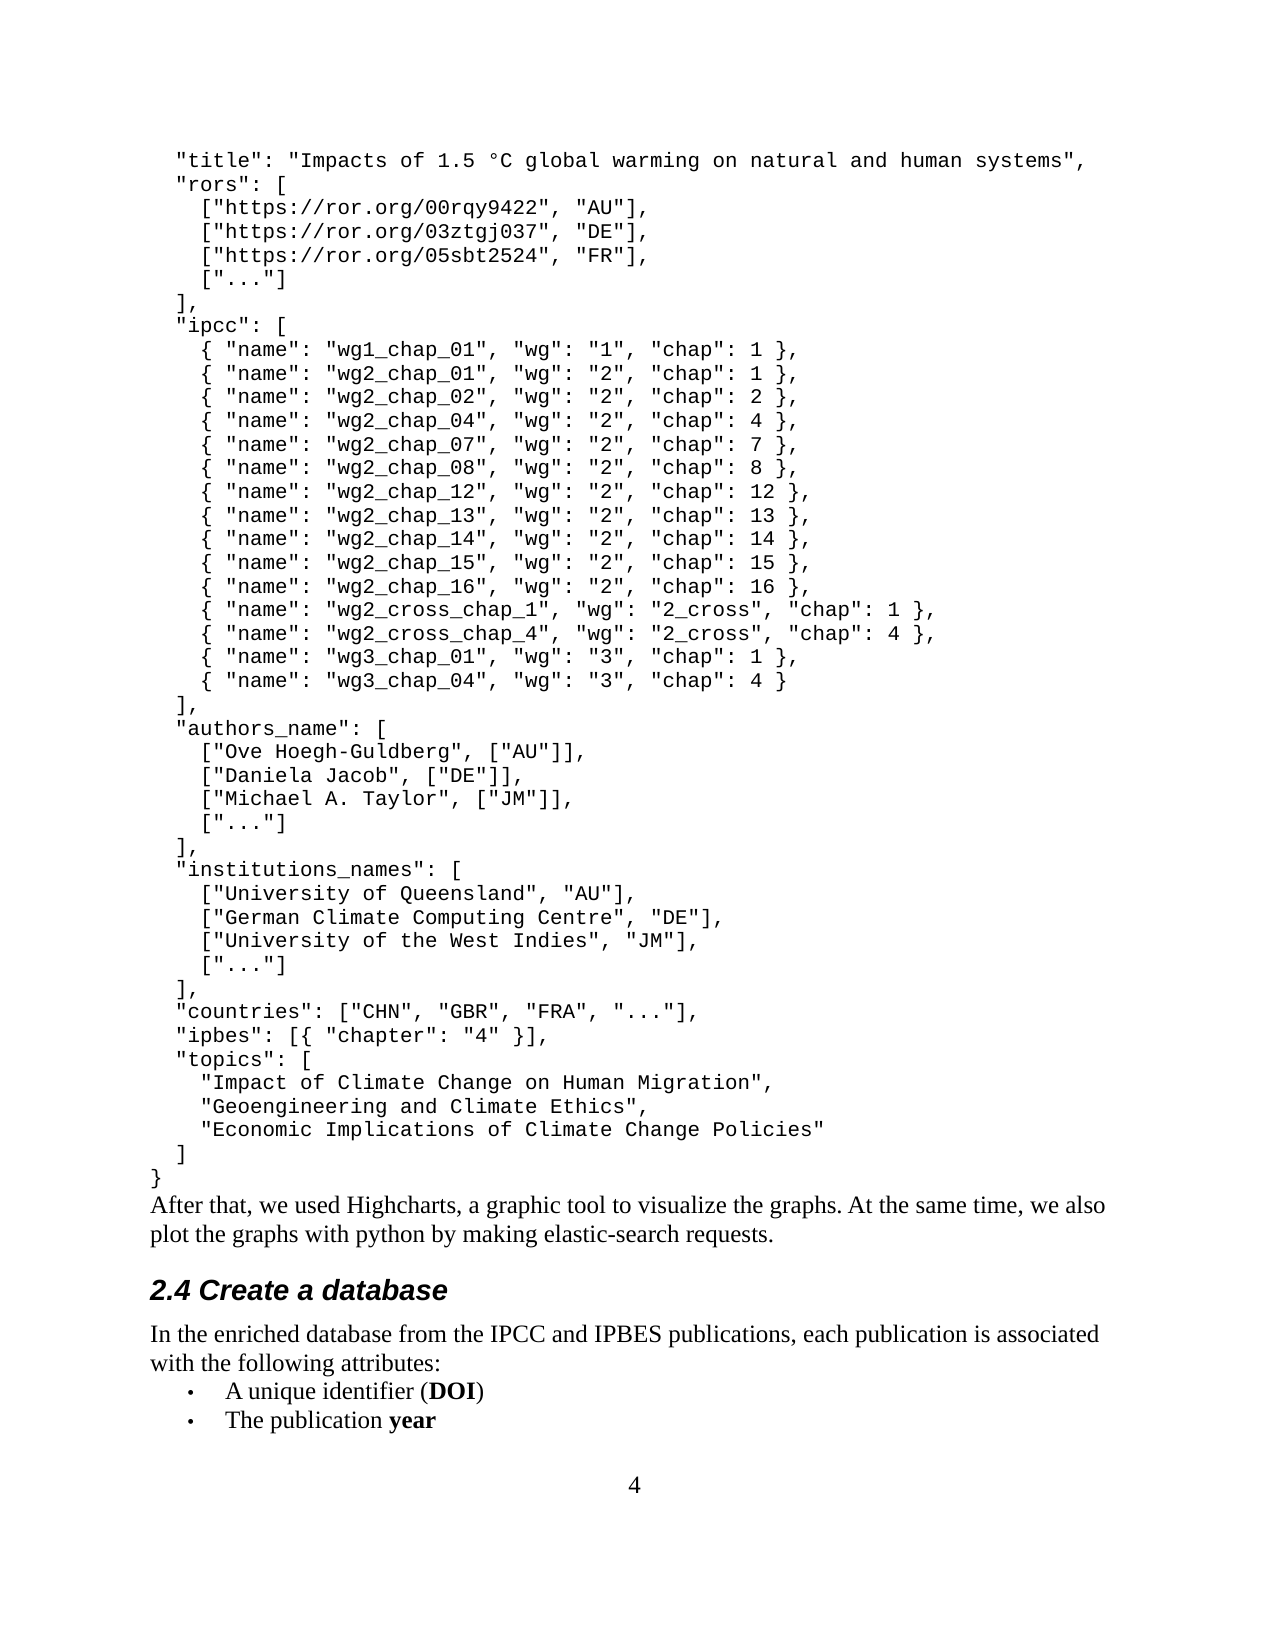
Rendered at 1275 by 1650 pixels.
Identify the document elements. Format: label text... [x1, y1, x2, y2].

text ["Ove Hoegh‐Guldberg", ["AU"]], [150, 741, 1125, 765]
text { "name": "wg1_chap_01", "wg": "1", "chap": 1 }, [150, 339, 1125, 363]
text ], [150, 978, 1125, 1001]
text { "name": "wg2_chap_04", "wg": "2", "chap": 4 }, [150, 410, 1125, 434]
text ["..."] [150, 954, 1125, 978]
text ], [150, 292, 1125, 316]
text ] [150, 1143, 1125, 1167]
text { "name": "wg2_chap_14", "wg": "2", "chap": 14 }, [150, 528, 1125, 552]
list The publication year [187, 1405, 1125, 1434]
text ["University of Queensland", "AU"], [150, 883, 1125, 907]
text "ipcc": [ [150, 316, 1125, 339]
text ["https://ror.org/03ztgj037", "DE"], [150, 221, 1125, 244]
text ["Daniela Jacob", ["DE"]], [150, 765, 1125, 788]
text ["https://ror.org/00rqy9422", "AU"], [150, 197, 1125, 221]
text "title": "Impacts of 1.5 °C global warming on natural and human systems", [150, 150, 1125, 174]
text ["German Climate Computing Centre", "DE"], [150, 907, 1125, 930]
text { "name": "wg2_chap_12", "wg": "2", "chap": 12 }, [150, 481, 1125, 505]
text ], [150, 694, 1125, 717]
text ["..."] [150, 812, 1125, 836]
text "authors_name": [ [150, 717, 1125, 741]
text ["https://ror.org/05sbt2524", "FR"], [150, 244, 1125, 268]
text ["Michael A. Taylor", ["JM"]], [150, 788, 1125, 812]
text "countries": ["CHN", "GBR", "FRA", "..."], [150, 1001, 1125, 1025]
text { "name": "wg2_chap_07", "wg": "2", "chap": 7 }, [150, 434, 1125, 457]
text ["..."] [150, 268, 1125, 292]
text "rors": [ [150, 174, 1125, 197]
subtitle 2.4 Create a database [150, 1273, 1125, 1306]
text "Economic Implications of Climate Change Policies" [150, 1119, 1125, 1143]
text { "name": "wg2_chap_16", "wg": "2", "chap": 16 }, [150, 576, 1125, 599]
text "ipbes": [{ "chapter": "4" }], [150, 1025, 1125, 1048]
text ], [150, 836, 1125, 859]
text ["University of the West Indies", "JM"], [150, 930, 1125, 954]
text "institutions_names": [ [150, 859, 1125, 883]
text { "name": "wg2_chap_01", "wg": "2", "chap": 1 }, [150, 363, 1125, 386]
text { "name": "wg3_chap_04", "wg": "3", "chap": 4 } [150, 670, 1125, 694]
text { "name": "wg2_chap_15", "wg": "2", "chap": 15 }, [150, 552, 1125, 576]
text { "name": "wg2_cross_chap_4", "wg": "2_cross", "chap": 4 }, [150, 623, 1125, 647]
text "Geoengineering and Climate Ethics", [150, 1096, 1125, 1119]
text { "name": "wg2_chap_02", "wg": "2", "chap": 2 }, [150, 386, 1125, 410]
text "Impact of Climate Change on Human Migration", [150, 1072, 1125, 1096]
list A unique identifier (DOI) [187, 1376, 1125, 1405]
text { "name": "wg2_cross_chap_1", "wg": "2_cross", "chap": 1 }, [150, 599, 1125, 623]
text "topics": [ [150, 1048, 1125, 1072]
text } [150, 1167, 1125, 1190]
text { "name": "wg2_chap_08", "wg": "2", "chap": 8 }, [150, 457, 1125, 481]
text In the enriched database from the IPCC and IPBES publications, each publication is associated with the following attributes: [150, 1319, 1125, 1376]
text { "name": "wg2_chap_13", "wg": "2", "chap": 13 }, [150, 505, 1125, 528]
text After that, we used Highcharts, a graphic tool to visualize the graphs. At the same time, we also plot the graphs with python by making elastic-search requests. [150, 1190, 1125, 1248]
text { "name": "wg3_chap_01", "wg": "3", "chap": 1 }, [150, 647, 1125, 670]
